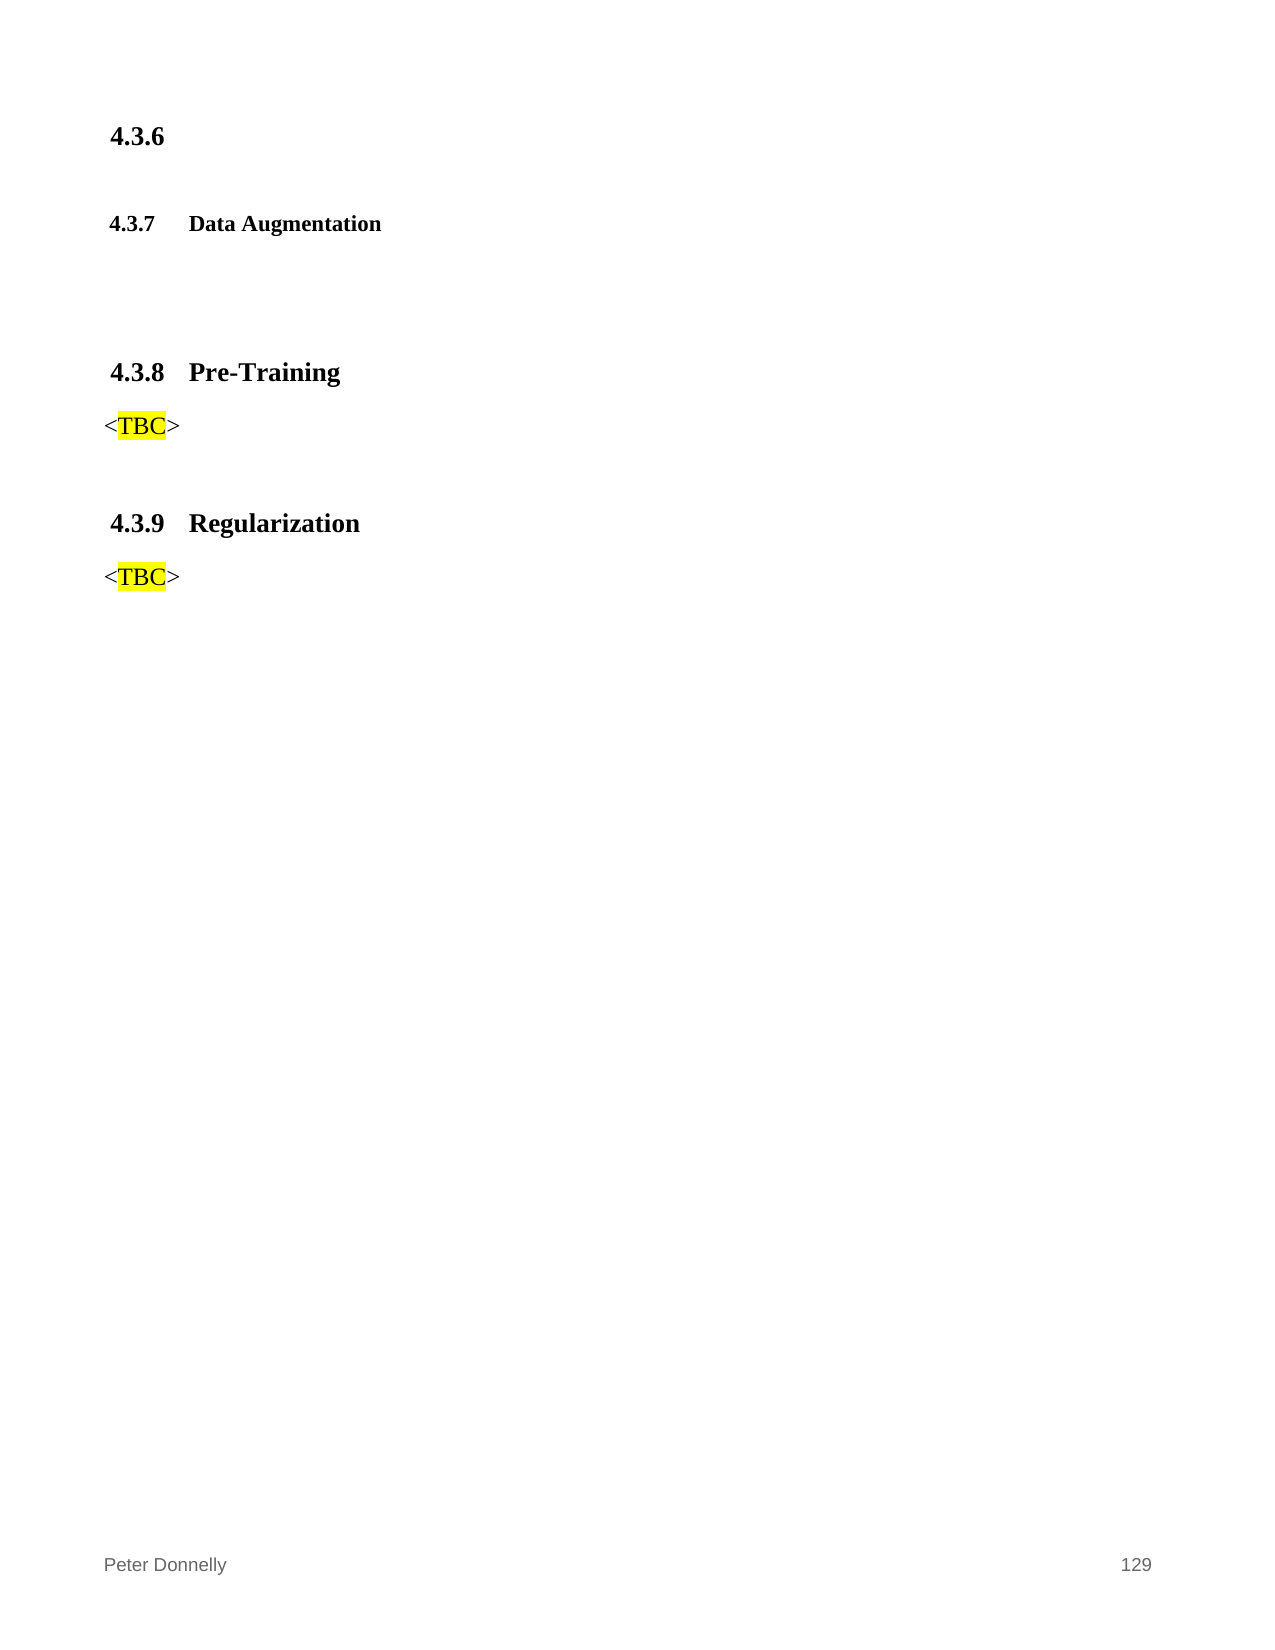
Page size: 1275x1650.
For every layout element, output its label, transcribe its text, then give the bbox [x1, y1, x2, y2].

subtitle Regularization [103, 507, 1181, 538]
subtitle Data Augmentation [103, 210, 1181, 236]
text <TBC> [103, 562, 1181, 591]
text <TBC> [103, 411, 1181, 440]
subtitle Pre-Training [103, 356, 1181, 387]
